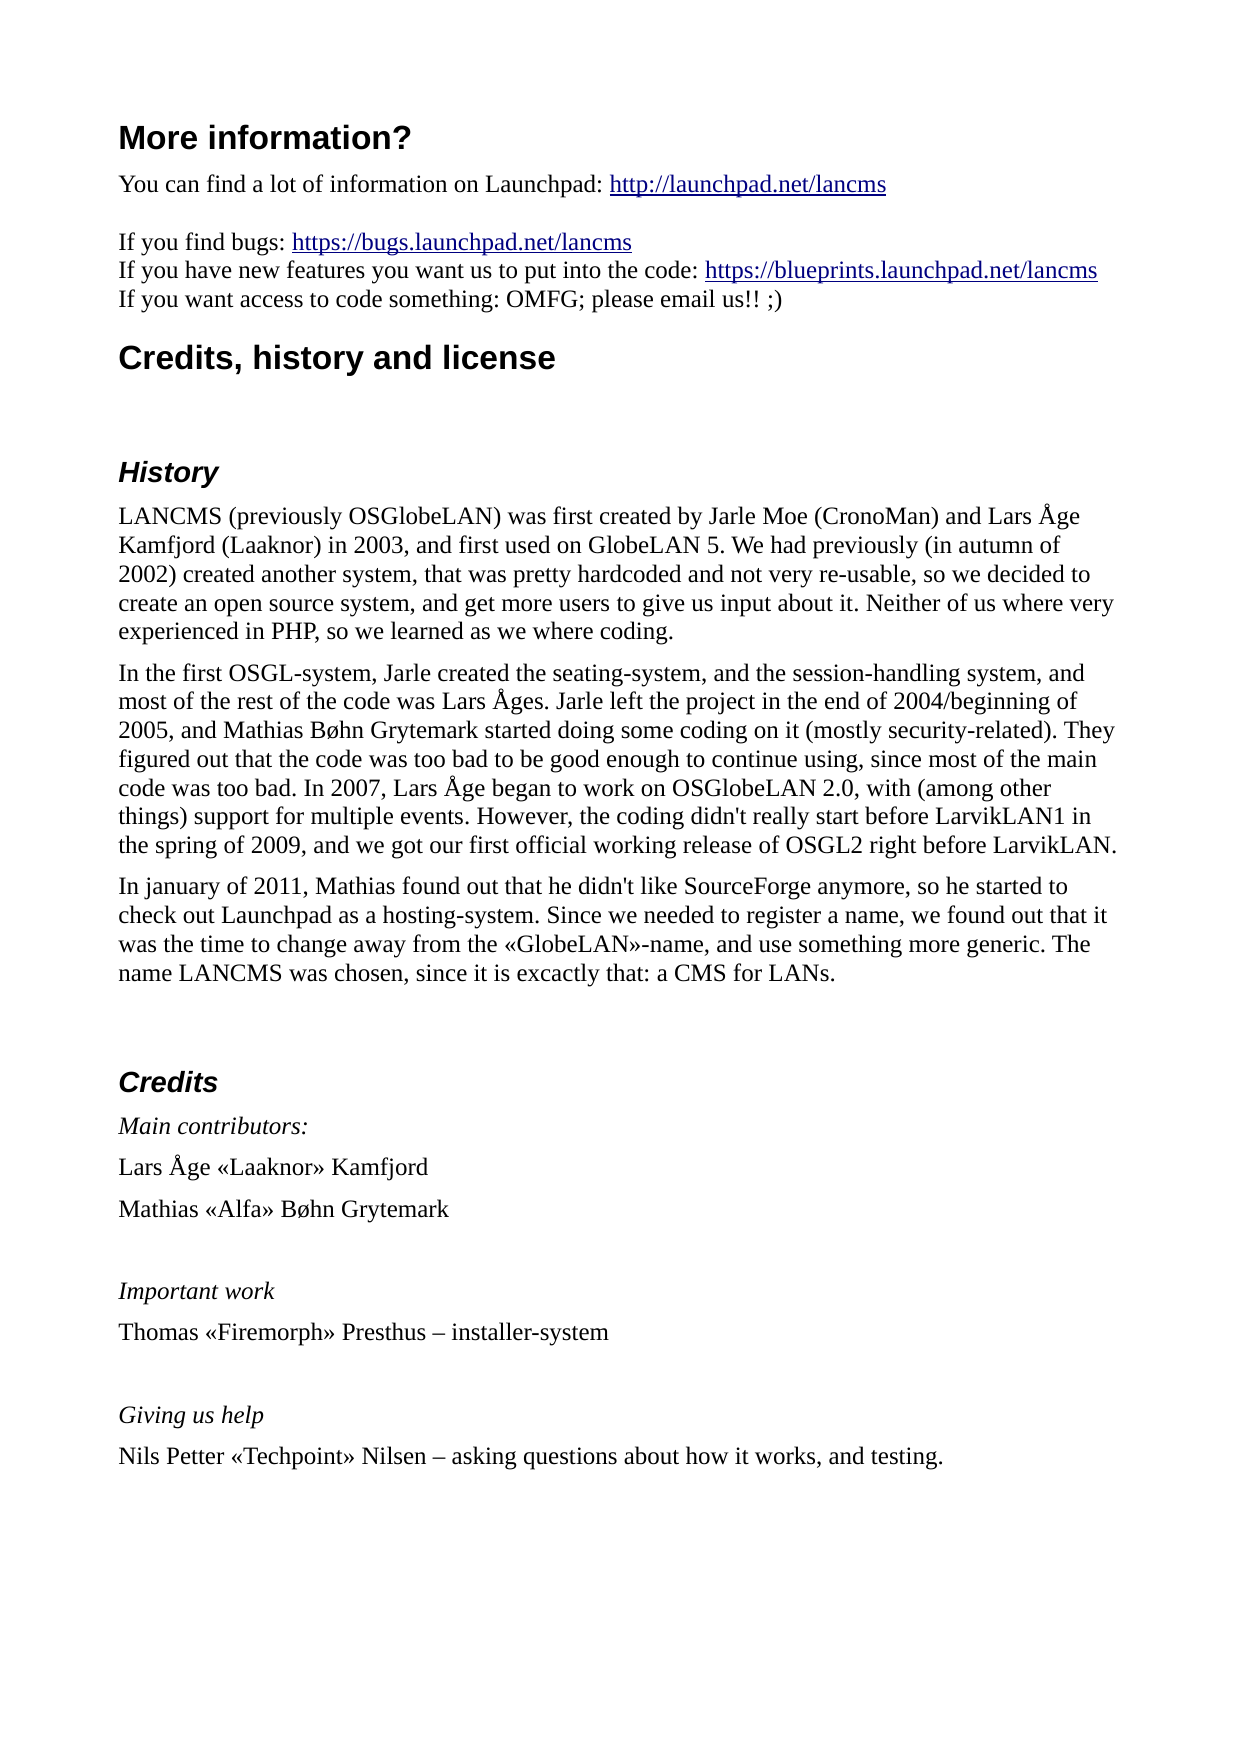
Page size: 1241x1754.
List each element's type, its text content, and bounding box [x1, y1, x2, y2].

subtitle History [118, 455, 1122, 489]
text Important work [118, 1276, 1122, 1305]
subtitle Credits [118, 1065, 1122, 1099]
text Lars Åge «Laaknor» Kamfjord [118, 1152, 1122, 1181]
text Thomas «Firemorph» Presthus – installer-system [118, 1317, 1122, 1346]
text In the first OSGL-system, Jarle created the seating-system, and the session-handling system, and most of the rest of the code was Lars Åges. Jarle left the project in the end of 2004/beginning of 2005, and Mathias Bøhn Grytemark started doing some coding on it (mostly security-related). They figured out that the code was too bad to be good enough to continue using, since most of the main code was too bad. In 2007, Lars Åge began to work on OSGlobeLAN 2.0, with (among other things) support for multiple events. However, the coding didn't really start before LarvikLAN1 in the spring of 2009, and we got our first official working release of OSGL2 right before LarvikLAN. [118, 658, 1122, 859]
subtitle More information? [118, 118, 1122, 157]
text Main contributors: [118, 1111, 1122, 1140]
text LANCMS (previously OSGlobeLAN) was first created by Jarle Moe (CronoMan) and Lars Åge Kamfjord (Laaknor) in 2003, and first used on GlobeLAN 5. We had previously (in autumn of 2002) created another system, that was pretty hardcoded and not very re-usable, so we decided to create an open source system, and get more users to give us input about it. Neither of us where very experienced in PHP, so we learned as we where coding. [118, 501, 1122, 645]
text Nils Petter «Techpoint» Nilsen – asking questions about how it works, and testing. [118, 1441, 1122, 1470]
text If you find bugs: https://bugs.launchpad.net/lancms [118, 227, 1122, 256]
subtitle Credits, history and license [118, 338, 1122, 377]
text If you want access to code something: OMFG; please email us!! ;) [118, 284, 1122, 313]
text You can find a lot of information on Launchpad: http://launchpad.net/lancms [118, 169, 1122, 198]
text In january of 2011, Mathias found out that he didn't like SourceForge anymore, so he started to check out Launchpad as a hosting-system. Since we needed to register a name, we found out that it was the time to change away from the «GlobeLAN»-name, and use something more generic. The name LANCMS was chosen, since it is excactly that: a CMS for LANs. [118, 871, 1122, 986]
text Mathias «Alfa» Bøhn Grytemark [118, 1194, 1122, 1222]
text If you have new features you want us to put into the code: https://blueprints.launchpad.net/lancms [118, 256, 1122, 284]
text Giving us help [118, 1400, 1122, 1429]
